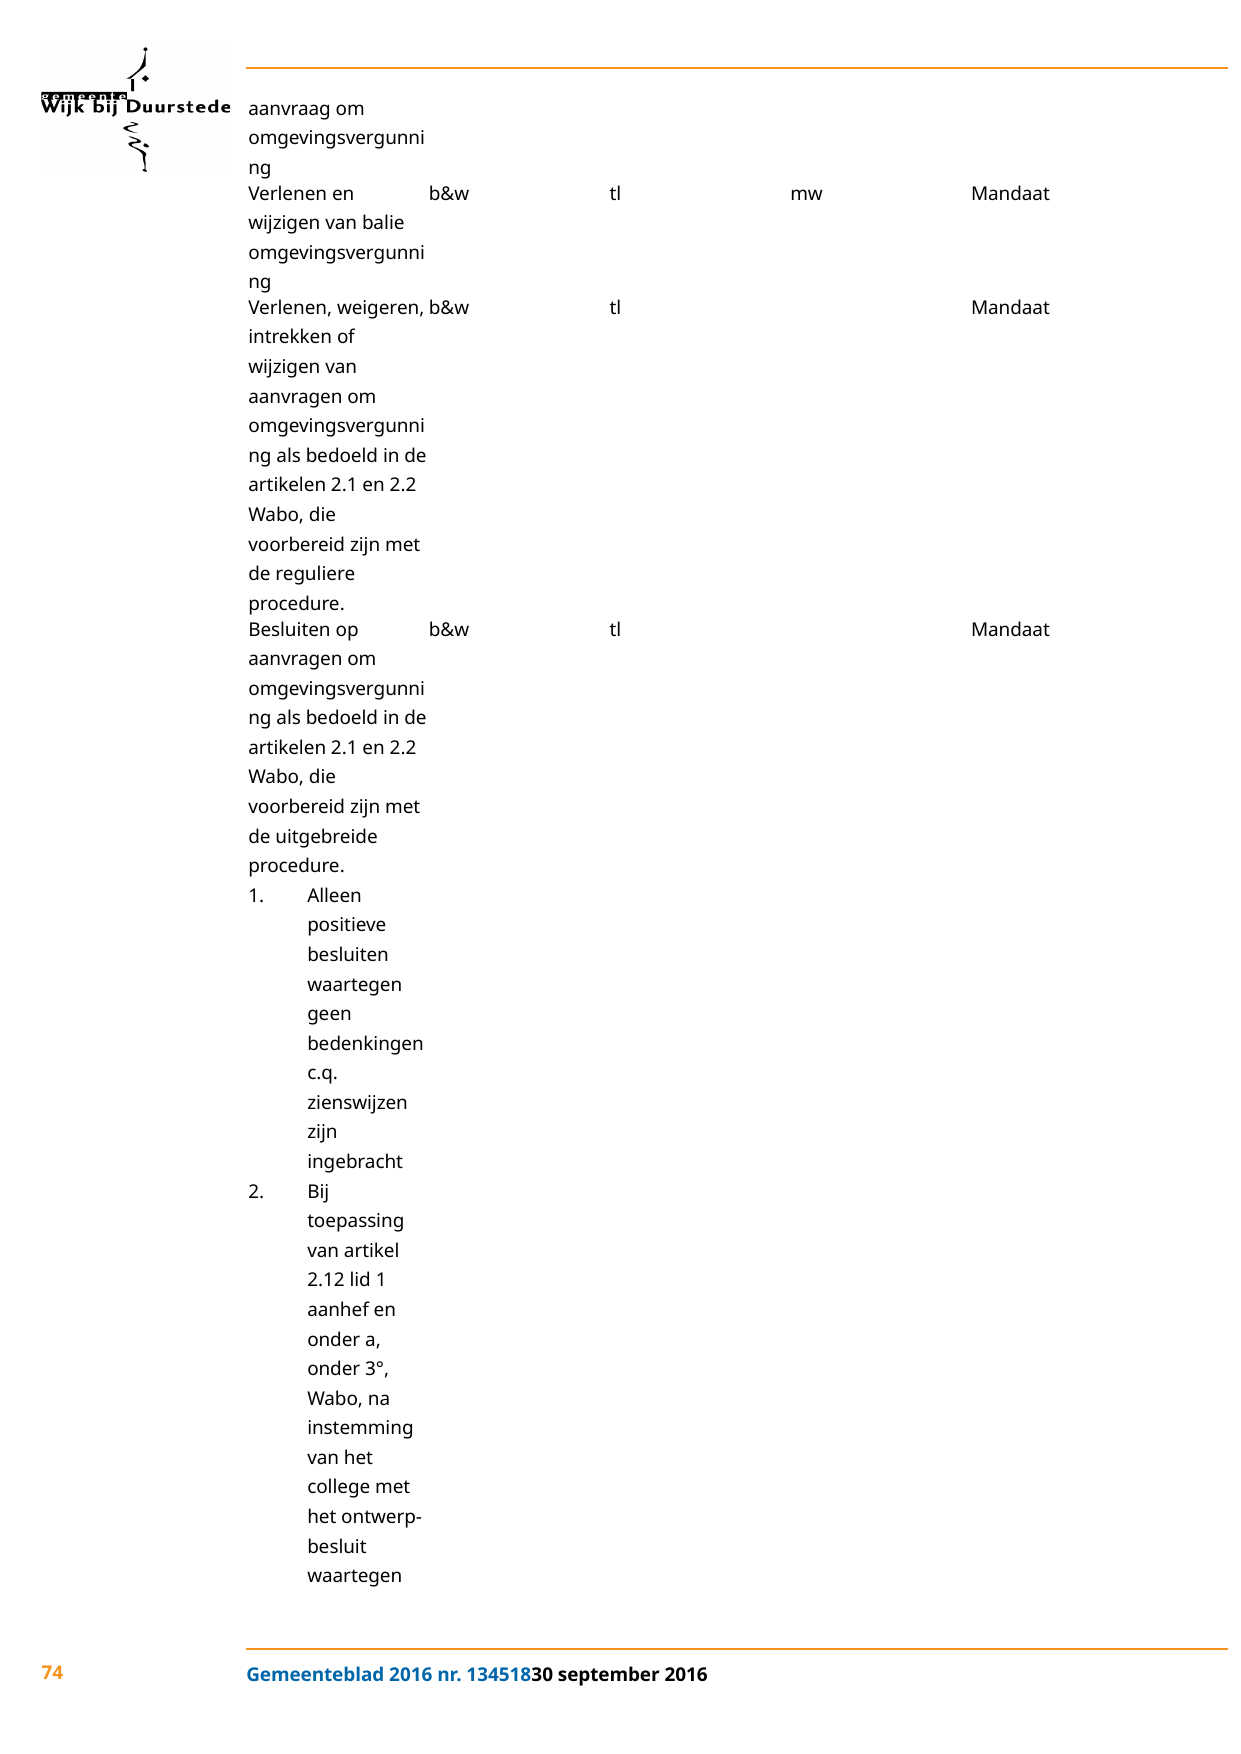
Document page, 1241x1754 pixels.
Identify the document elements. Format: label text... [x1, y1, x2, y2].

table_cell [790, 616, 971, 1588]
table_cell b&w [429, 616, 609, 1588]
table_cell Mandaat [971, 294, 1152, 616]
table_cell Besluiten op aanvragen om omgevingsvergunning als bedoeld in de artikelen 2.1 en 2.2 Wabo, die voorbereid zijn met de uitgebreide procedure. Alleen positieve besluiten waartegen geen bedenkingen c.q. zienswijzen zijn ingebracht Bij toepassing van artikel 2.12 lid 1 aanhef en onder a, onder 3°, Wabo, na instemming van het college met het ontwerp-besluit waartegen [248, 616, 429, 1588]
table_cell [429, 95, 609, 180]
table_cell [609, 95, 790, 180]
table_cell [971, 95, 1152, 180]
table_cell [790, 294, 971, 616]
picture [41, 47, 231, 172]
table_cell Mandaat [971, 180, 1152, 294]
table_cell aanvraag om omgevingsvergunning [248, 95, 429, 180]
table_cell Verlenen en wijzigen van balie omgevingsvergunning [248, 180, 429, 294]
table_cell Mandaat [971, 616, 1152, 1588]
table_cell b&w [429, 180, 609, 294]
table_cell b&w [429, 294, 609, 616]
table_cell [790, 95, 971, 180]
table_cell Verlenen, weigeren, intrekken of wijzigen van aanvragen om omgevingsvergunning als bedoeld in de artikelen 2.1 en 2.2 Wabo, die voorbereid zijn met de reguliere procedure. [248, 294, 429, 616]
table_cell tl [609, 294, 790, 616]
table_cell mw [790, 180, 971, 294]
table_cell tl [609, 616, 790, 1588]
table_cell tl [609, 180, 790, 294]
